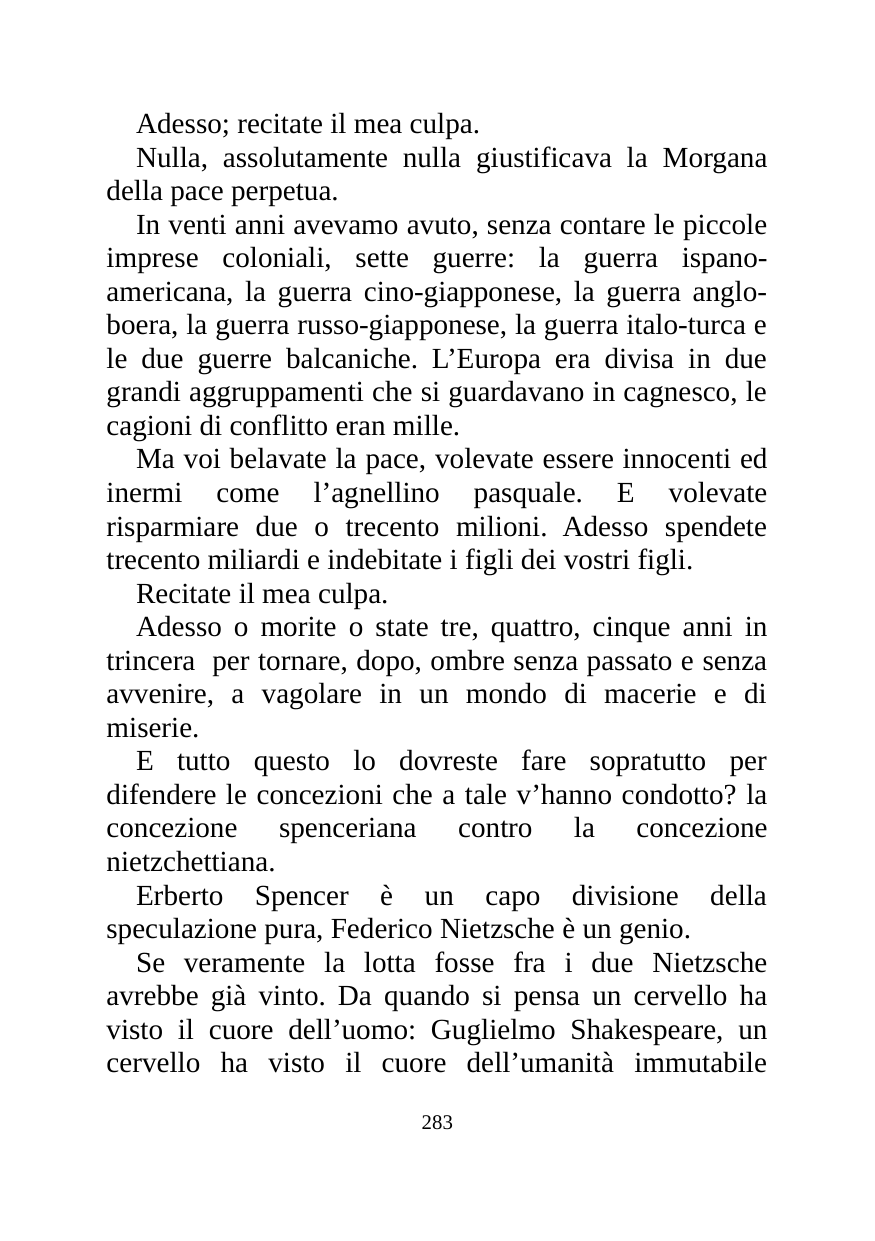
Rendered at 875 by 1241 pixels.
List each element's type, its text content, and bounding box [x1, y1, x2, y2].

text In venti anni avevamo avuto, senza contare le piccole imprese coloniali, sette guerre: la guerra ispano-americana, la guerra cino-giapponese, la guerra anglo-boera, la guerra russo-giapponese, la guerra italo-turca e le due guerre balcaniche. L’Europa era divisa in due grandi aggruppamenti che si guardavano in cagnesco, le cagioni di conflitto eran mille. [106, 207, 768, 442]
text Recitate il mea culpa. [106, 576, 768, 609]
text E tutto questo lo dovreste fare sopratutto per difendere le concezioni che a tale v’hanno condotto? la concezione spenceriana contro la concezione nietzchettiana. [106, 743, 768, 878]
text Ma voi belavate la pace, volevate essere innocenti ed inermi come l’agnellino pasquale. E volevate risparmiare due o trecento milioni. Adesso spendete trecento miliardi e indebitate i figli dei vostri figli. [106, 442, 768, 576]
text Adesso o morite o state tre, quattro, cinque anni in trincera per tornare, dopo, ombre senza passato e senza avvenire, a vagolare in un mondo di macerie e di miserie. [106, 609, 768, 743]
text Nulla, assolutamente nulla giustificava la Morgana della pace perpetua. [106, 140, 768, 207]
text Se veramente la lotta fosse fra i due Nietzsche avrebbe già vinto. Da quando si pensa un cervello ha visto il cuore dell’uomo: Guglielmo Shakespeare, un cervello ha visto il cuore dell’umanità immutabile [106, 945, 768, 1079]
text Adesso; recitate il mea culpa. [106, 106, 768, 140]
text Erberto Spencer è un capo divisione della speculazione pura, Federico Nietzsche è un genio. [106, 878, 768, 945]
